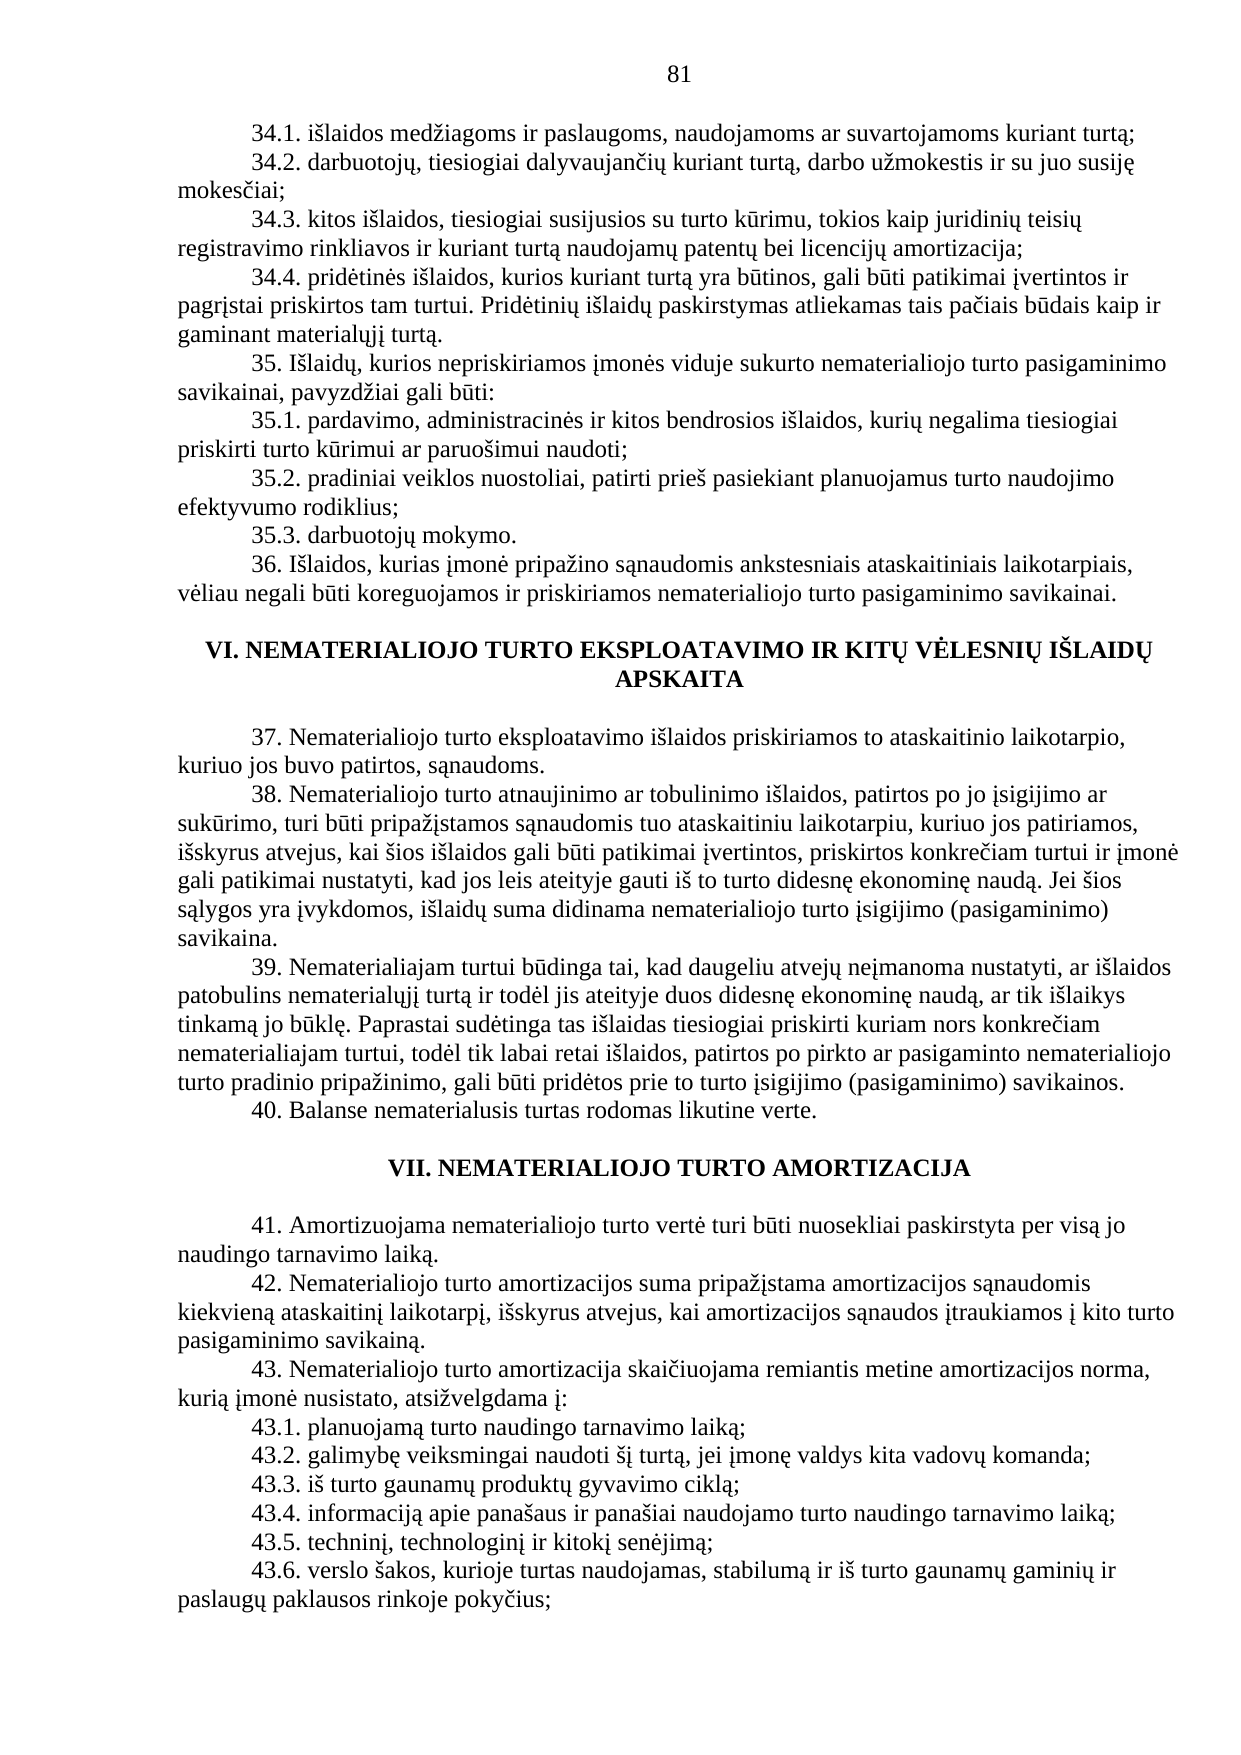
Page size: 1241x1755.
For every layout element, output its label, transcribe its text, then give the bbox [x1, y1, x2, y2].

text 35. Išlaidų, kurios nepriskiriamos įmonės viduje sukurto nematerialiojo turto pasigaminimo savikainai, pavyzdžiai gali būti: [177, 348, 1181, 406]
text 43.6. verslo šakos, kurioje turtas naudojamas, stabilumą ir iš turto gaunamų gaminių ir paslaugų paklausos rinkoje pokyčius; [177, 1556, 1181, 1613]
text 43.5. techninį, technologinį ir kitokį senėjimą; [177, 1527, 1181, 1556]
text 34.3. kitos išlaidos, tiesiogiai susijusios su turto kūrimu, tokios kaip juridinių teisių registravimo rinkliavos ir kuriant turtą naudojamų patentų bei licencijų amortizacija; [177, 204, 1181, 262]
text 43.1. planuojamą turto naudingo tarnavimo laiką; [177, 1412, 1181, 1441]
text 39. Nematerialiajam turtui būdinga tai, kad daugeliu atvejų neįmanoma nustatyti, ar išlaidos patobulins nematerialųjį turtą ir todėl jis ateityje duos didesnę ekonominę naudą, ar tik išlaikys tinkamą jo būklę. Paprastai sudėtinga tas išlaidas tiesiogiai priskirti kuriam nors konkrečiam nematerialiajam turtui, todėl tik labai retai išlaidos, patirtos po pirkto ar pasigaminto nematerialiojo turto pradinio pripažinimo, gali būti pridėtos prie to turto įsigijimo (pasigaminimo) savikainos. [177, 952, 1181, 1096]
text 43. Nematerialiojo turto amortizacija skaičiuojama remiantis metine amortizacijos norma, kurią įmonė nusistato, atsižvelgdama į: [177, 1354, 1181, 1412]
text 34.1. išlaidos medžiagoms ir paslaugoms, naudojamoms ar suvartojamoms kuriant turtą; [177, 118, 1181, 147]
text 43.3. iš turto gaunamų produktų gyvavimo ciklą; [177, 1469, 1181, 1498]
text 34.4. pridėtinės išlaidos, kurios kuriant turtą yra būtinos, gali būti patikimai įvertintos ir pagrįstai priskirtos tam turtui. Pridėtinių išlaidų paskirstymas atliekamas tais pačiais būdais kaip ir gaminant materialųjį turtą. [177, 262, 1181, 348]
text 43.2. galimybę veiksmingai naudoti šį turtą, jei įmonę valdys kita vadovų komanda; [177, 1441, 1181, 1469]
text 36. Išlaidos, kurias įmonė pripažino sąnaudomis ankstesniais ataskaitiniais laikotarpiais, vėliau negali būti koreguojamos ir priskiriamos nematerialiojo turto pasigaminimo savikainai. [177, 549, 1181, 607]
text 38. Nematerialiojo turto atnaujinimo ar tobulinimo išlaidos, patirtos po jo įsigijimo ar sukūrimo, turi būti pripažįstamos sąnaudomis tuo ataskaitiniu laikotarpiu, kuriuo jos patiriamos, išskyrus atvejus, kai šios išlaidos gali būti patikimai įvertintos, priskirtos konkrečiam turtui ir įmonė gali patikimai nustatyti, kad jos leis ateityje gauti iš to turto didesnę ekonominę naudą. Jei šios sąlygos yra įvykdomos, išlaidų suma didinama nematerialiojo turto įsigijimo (pasigaminimo) savikaina. [177, 779, 1181, 952]
text VII. NEMATERIALIOJO TURTO AMORTIZACIJA [177, 1153, 1181, 1182]
text 34.2. darbuotojų, tiesiogiai dalyvaujančių kuriant turtą, darbo užmokestis ir su juo susiję mokesčiai; [177, 147, 1181, 204]
text 35.2. pradiniai veiklos nuostoliai, patirti prieš pasiekiant planuojamus turto naudojimo efektyvumo rodiklius; [177, 463, 1181, 521]
text 42. Nematerialiojo turto amortizacijos suma pripažįstama amortizacijos sąnaudomis kiekvieną ataskaitinį laikotarpį, išskyrus atvejus, kai amortizacijos sąnaudos įtraukiamos į kito turto pasigaminimo savikainą. [177, 1268, 1181, 1354]
text 41. Amortizuojama nematerialiojo turto vertė turi būti nuosekliai paskirstyta per visą jo naudingo tarnavimo laiką. [177, 1211, 1181, 1268]
text 43.4. informaciją apie panašaus ir panašiai naudojamo turto naudingo tarnavimo laiką; [177, 1498, 1181, 1527]
text VI. NEMATERIALIOJO TURTO EKSPLOATAVIMO IR KITŲ VĖLESNIŲ IŠLAIDŲ APSKAITA [177, 636, 1181, 693]
text 35.3. darbuotojų mokymo. [177, 521, 1181, 549]
text 37. Nematerialiojo turto eksploatavimo išlaidos priskiriamos to ataskaitinio laikotarpio, kuriuo jos buvo patirtos, sąnaudoms. [177, 722, 1181, 779]
text 35.1. pardavimo, administracinės ir kitos bendrosios išlaidos, kurių negalima tiesiogiai priskirti turto kūrimui ar paruošimui naudoti; [177, 406, 1181, 463]
text 40. Balanse nematerialusis turtas rodomas likutine verte. [177, 1096, 1181, 1124]
